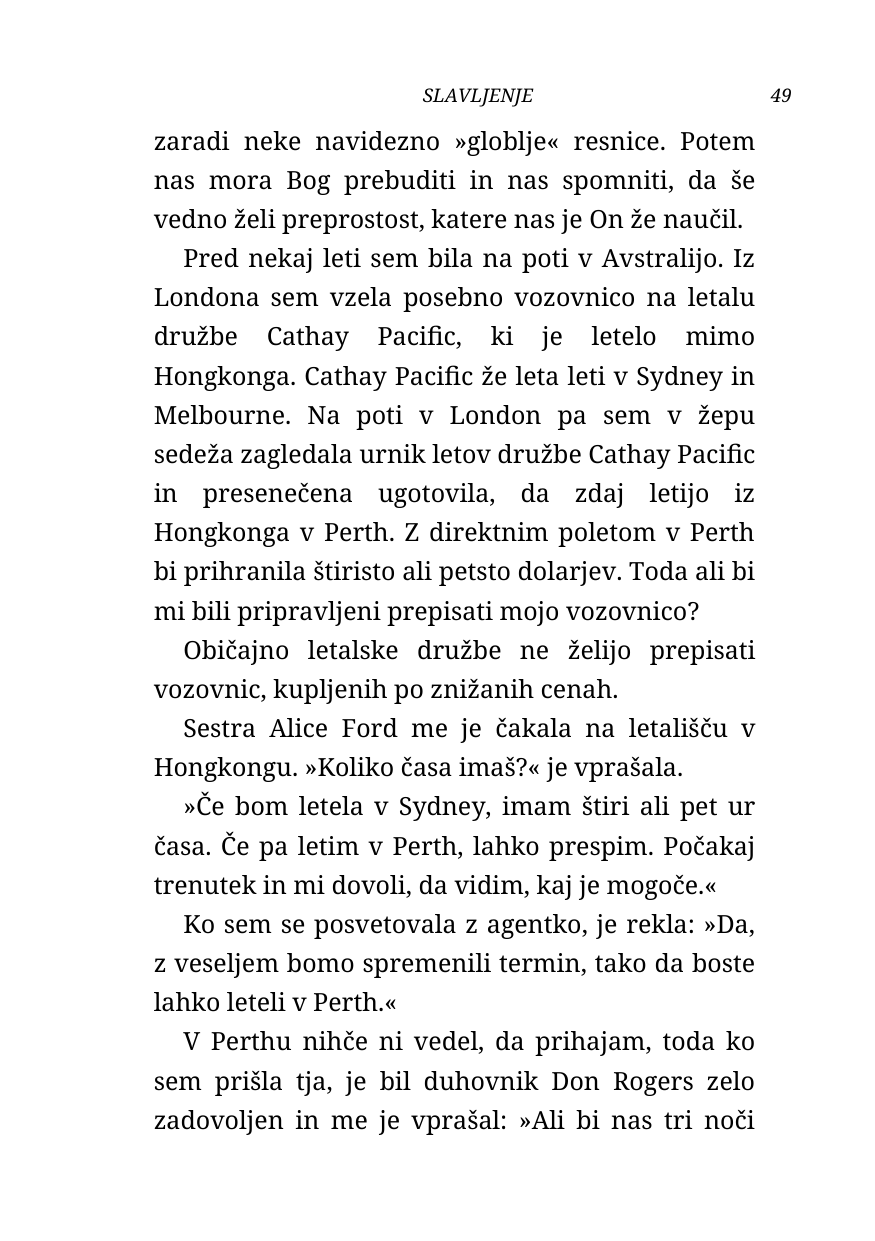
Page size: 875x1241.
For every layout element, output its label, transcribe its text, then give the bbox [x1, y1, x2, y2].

text Ko sem se posvetovala z agentko, je rekla: »Da, z veseljem bomo spremenili termin, tako da boste lahko leteli v Perth.« [153, 907, 756, 1019]
text Običajno letalske družbe ne želijo prepisati vozovnic, kupljenih po znižanih cenah. [153, 632, 756, 706]
text V Perthu nihče ni vedel, da prihajam, toda ko sem prišla tja, je bil duhovnik Don Rogers zelo zadovoljen in me je vprašal: »Ali bi nas tri noči [153, 1024, 756, 1136]
text Pred nekaj leti sem bila na poti v Avstralijo. Iz Londona sem vzela posebno vozovnico na letalu družbe Cathay Pacific, ki je letelo mimo Hongkonga. Cathay Pacific že leta leti v Sydney in Melbourne. Na poti v London pa sem v žepu sedeža zagledala urnik letov družbe Cathay Pacific in presenečena ugotovila, da zdaj letijo iz Hongkonga v Perth. Z direktnim poletom v Perth bi prihranila štiristo ali petsto dolarjev. Toda ali bi mi bili pripravljeni prepisati mojo vozovnico? [153, 241, 756, 627]
text »Če bom letela v Sydney, imam štiri ali pet ur časa. Če pa letim v Perth, lahko prespim. Počakaj trenutek in mi dovoli, da vidim, kaj je mogoče.« [153, 789, 756, 901]
text zaradi neke navidezno »globlje« resnice. Potem nas mora Bog prebuditi in nas spomniti, da še vedno želi preprostost, katere nas je On že naučil. [153, 123, 756, 236]
text Sestra Alice Ford me je čakala na letališču v Hongkongu. »Koliko časa imaš?« je vprašala. [153, 711, 756, 784]
